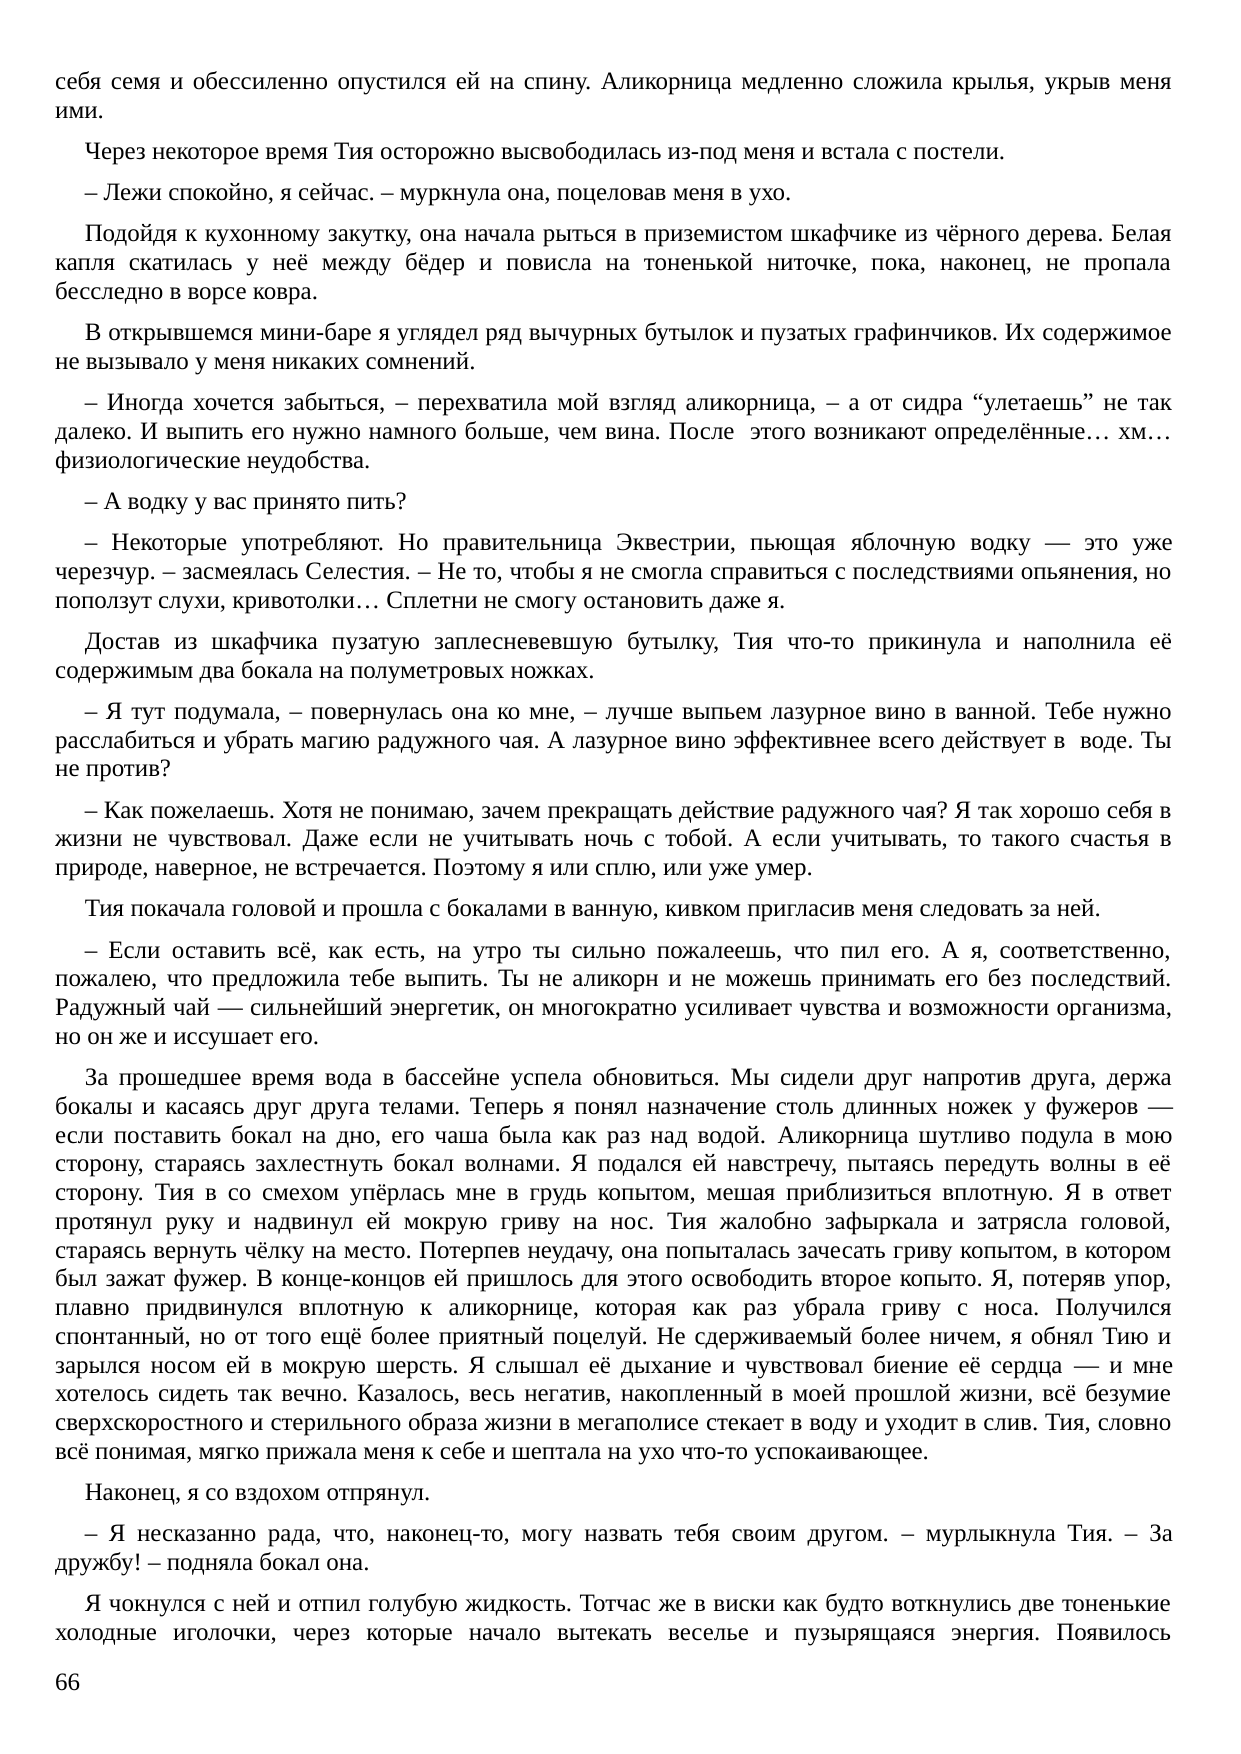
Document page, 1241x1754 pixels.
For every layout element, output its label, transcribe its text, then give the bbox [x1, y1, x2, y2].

text – Иногда хочется забыться, – перехватила мой взгляд аликорница, – а от сидра “улетаешь” не так далеко. И выпить его нужно намного больше, чем вина. После этого возникают определённые… хм… физиологические неудобства. [55, 387, 1173, 473]
text Подойдя к кухонному закутку, она начала рыться в приземистом шкафчике из чёрного дерева. Белая капля скатилась у неё между бёдер и повисла на тоненькой ниточке, пока, наконец, не пропала бесследно в ворсе ковра. [55, 218, 1173, 305]
text – Если оставить всё, как есть, на утро ты сильно пожалеешь, что пил его. А я, соответственно, пожалею, что предложила тебе выпить. Ты не аликорн и не можешь принимать его без последствий. Радужный чай — сильнейший энергетик, он многократно усиливает чувства и возможности организма, но он же и иссушает его. [55, 935, 1173, 1050]
text – Как пожелаешь. Хотя не понимаю, зачем прекращать действие радужного чая? Я так хорошо себя в жизни не чувствовал. Даже если не учитывать ночь с тобой. А если учитывать, то такого счастья в природе, наверное, не встречается. Поэтому я или сплю, или уже умер. [55, 795, 1173, 881]
text себя семя и обессиленно опустился ей на спину. Аликорница медленно сложила крылья, укрыв меня ими. [55, 66, 1173, 123]
text Тия покачала головой и прошла с бокалами в ванную, кивком пригласив меня следовать за ней. [55, 893, 1173, 922]
text За прошедшее время вода в бассейне успела обновиться. Мы сидели друг напротив друга, держа бокалы и касаясь друг друга телами. Теперь я понял назначение столь длинных ножек у фужеров — если поставить бокал на дно, его чаша была как раз над водой. Аликорница шутливо подула в мою сторону, стараясь захлестнуть бокал волнами. Я подался ей навстречу, пытаясь передуть волны в её сторону. Тия в со смехом упёрлась мне в грудь копытом, мешая приблизиться вплотную. Я в ответ протянул руку и надвинул ей мокрую гриву на нос. Тия жалобно зафыркала и затрясла головой, стараясь вернуть чёлку на место. Потерпев неудачу, она попыталась зачесать гриву копытом, в котором был зажат фужер. В конце-концов ей пришлось для этого освободить второе копыто. Я, потеряв упор, плавно придвинулся вплотную к аликорнице, которая как раз убрала гриву с носа. Получился спонтанный, но от того ещё более приятный поцелуй. Не сдерживаемый более ничем, я обнял Тию и зарылся носом ей в мокрую шерсть. Я слышал её дыхание и чувствовал биение её сердца — и мне хотелось сидеть так вечно. Казалось, весь негатив, накопленный в моей прошлой жизни, всё безумие сверхскоростного и стерильного образа жизни в мегаполисе стекает в воду и уходит в слив. Тия, словно всё понимая, мягко прижала меня к себе и шептала на ухо что-то успокаивающее. [55, 1062, 1173, 1465]
text – Я несказанно рада, что, наконец-то, могу назвать тебя своим другом. – мурлыкнула Тия. – За дружбу! – подняла бокал она. [55, 1518, 1173, 1576]
text В открывшемся мини-баре я углядел ряд вычурных бутылок и пузатых графинчиков. Их содержимое не вызывало у меня никаких сомнений. [55, 317, 1173, 375]
text – Я тут подумала, – повернулась она ко мне, – лучше выпьем лазурное вино в ванной. Тебе нужно расслабиться и убрать магию радужного чая. А лазурное вино эффективнее всего действует в воде. Ты не против? [55, 696, 1173, 782]
text Наконец, я со вздохом отпрянул. [55, 1477, 1173, 1506]
text – Лежи спокойно, я сейчас. – муркнула она, поцеловав меня в ухо. [55, 177, 1173, 206]
text Я чокнулся с ней и отпил голубую жидкость. Тотчас же в виски как будто воткнулись две тоненькие холодные иголочки, через которые начало вытекать веселье и пузырящаяся энергия. Появилось [55, 1588, 1173, 1646]
text Через некоторое время Тия осторожно высвободилась из-под меня и встала с постели. [55, 136, 1173, 165]
text – А водку у вас принято пить? [55, 486, 1173, 515]
text Достав из шкафчика пузатую заплесневевшую бутылку, Тия что-то прикинула и наполнила её содержимым два бокала на полуметровых ножках. [55, 626, 1173, 683]
text – Некоторые употребляют. Но правительница Эквестрии, пьющая яблочную водку — это уже черезчур. – засмеялась Селестия. – Не то, чтобы я не смогла справиться с последствиями опьянения, но поползут слухи, кривотолки… Сплетни не смогу остановить даже я. [55, 527, 1173, 613]
